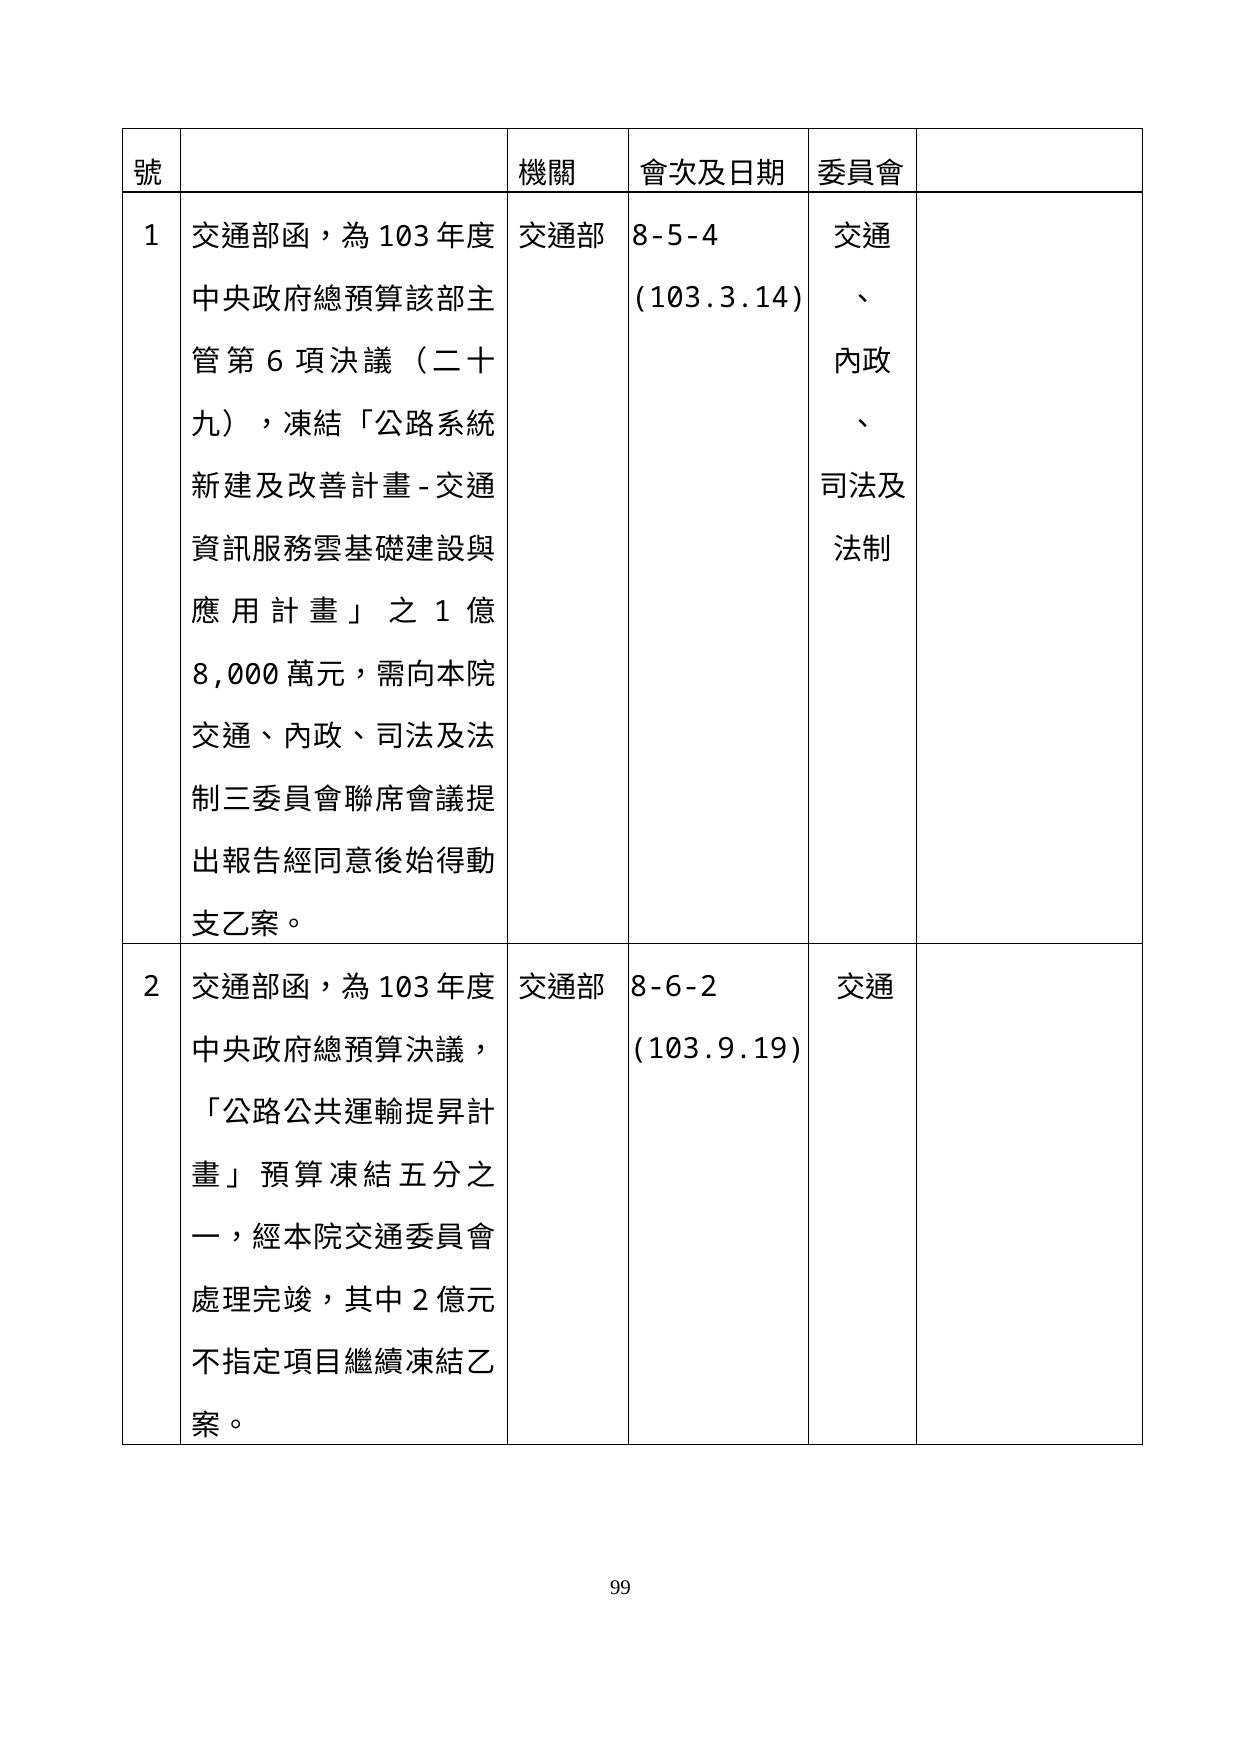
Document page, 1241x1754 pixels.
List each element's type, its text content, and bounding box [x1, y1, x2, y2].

table_header 委員會 [809, 129, 916, 191]
table_cell [917, 944, 1142, 1443]
table_cell 2 [123, 944, 180, 1443]
table_header [917, 129, 1142, 191]
table_cell 交通部 [508, 944, 628, 1443]
table_cell 1 [123, 193, 180, 942]
table_header 號 [123, 129, 180, 191]
table_cell 交通部 [508, 193, 628, 942]
table_cell 交通部函，為103年度中央政府總預算決議，「公路公共運輸提昇計畫」預算凍結五分之一，經本院交通委員會處理完竣，其中2億元不指定項目繼續凍結乙案。 [181, 944, 507, 1443]
table_cell 交通 [809, 944, 916, 1443]
table_cell [917, 193, 1142, 942]
table_cell 交通部函，為103年度中央政府總預算該部主管第6項決議（二十九），凍結「公路系統新建及改善計畫-交通資訊服務雲基礎建設與應用計畫」之1億8,000萬元，需向本院交通、內政、司法及法制三委員會聯席會議提出報告經同意後始得動支乙案。 [181, 193, 507, 942]
table_cell 8-5-4 (103.3.14) [629, 193, 808, 942]
table_header [181, 129, 507, 191]
table_header 機關 [508, 129, 628, 191]
table_cell 8-6-2 (103.9.19) [629, 944, 808, 1443]
table_cell 交通 、 內政 、 司法及法制 [809, 193, 916, 942]
table_header 會次及日期 [629, 129, 808, 191]
